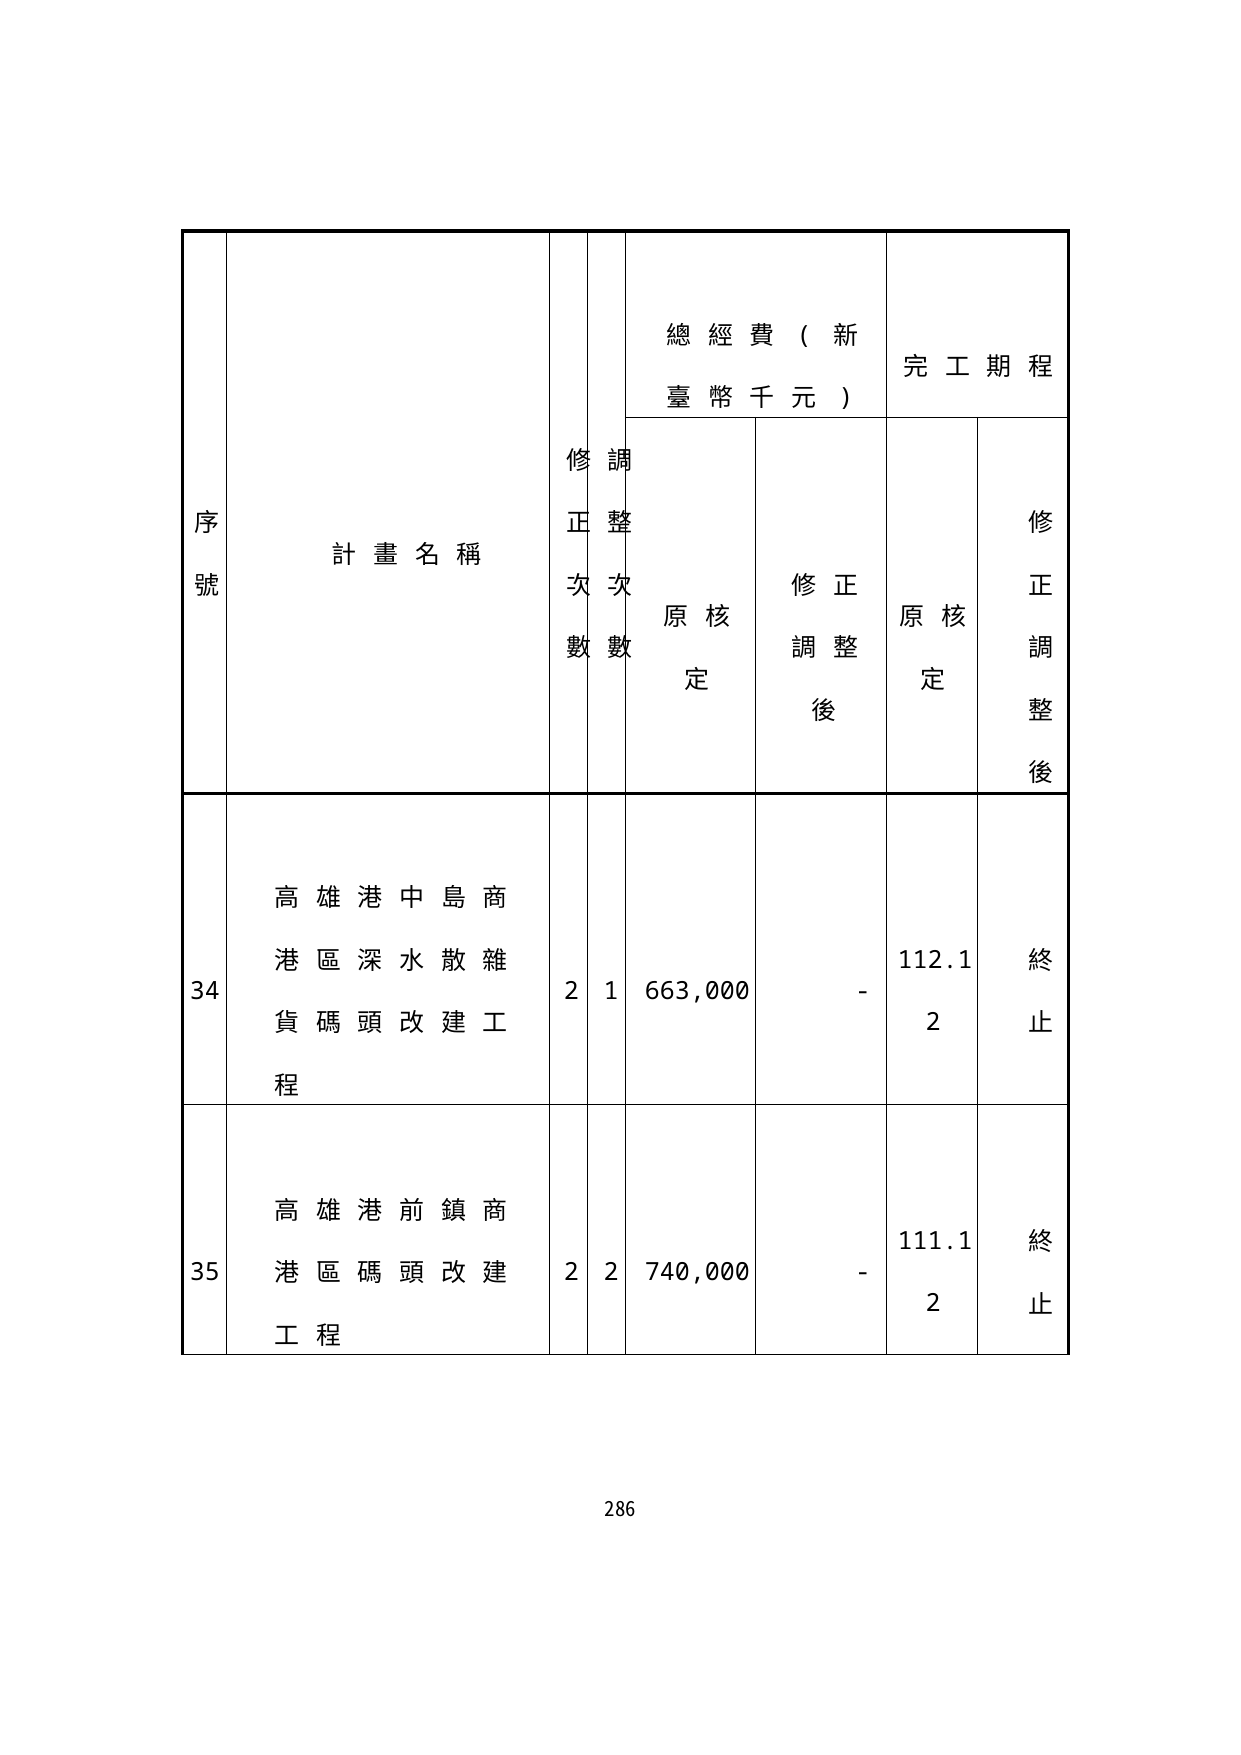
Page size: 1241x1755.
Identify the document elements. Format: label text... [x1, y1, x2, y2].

table_header 調整次數 [588, 233, 625, 792]
table_header 序號 [184, 233, 226, 792]
table_cell 2 [550, 795, 587, 1104]
table_cell 修正調整後 [978, 418, 1067, 792]
table_cell 2 [550, 1105, 587, 1354]
table_cell - [756, 795, 886, 1104]
table_cell 740,000 [626, 1105, 755, 1354]
table_cell 111.12 [887, 1105, 977, 1354]
table_header 計畫名稱 [227, 233, 549, 792]
table_cell 1 [588, 795, 625, 1104]
table_header 完工期程 [887, 233, 1067, 417]
table_cell 原核定 [626, 418, 755, 792]
table_cell 高雄港前鎮商港區碼頭改建工程 [227, 1105, 549, 1354]
table_cell 原核定 [887, 418, 977, 792]
table_cell 35 [184, 1105, 226, 1354]
table_cell 34 [184, 795, 226, 1104]
table_cell 高雄港中島商港區深水散雜貨碼頭改建工程 [227, 795, 549, 1104]
table_cell 112.12 [887, 795, 977, 1104]
table_cell 終止 [978, 1105, 1067, 1354]
table_header 修正次數 [550, 233, 587, 792]
table_cell 2 [588, 1105, 625, 1354]
table_cell - [756, 1105, 886, 1354]
table_cell 終止 [978, 795, 1067, 1104]
table_cell 663,000 [626, 795, 755, 1104]
table_header 總經費(新臺幣千元) [626, 233, 886, 417]
table_cell 修正調整後 [756, 418, 886, 792]
